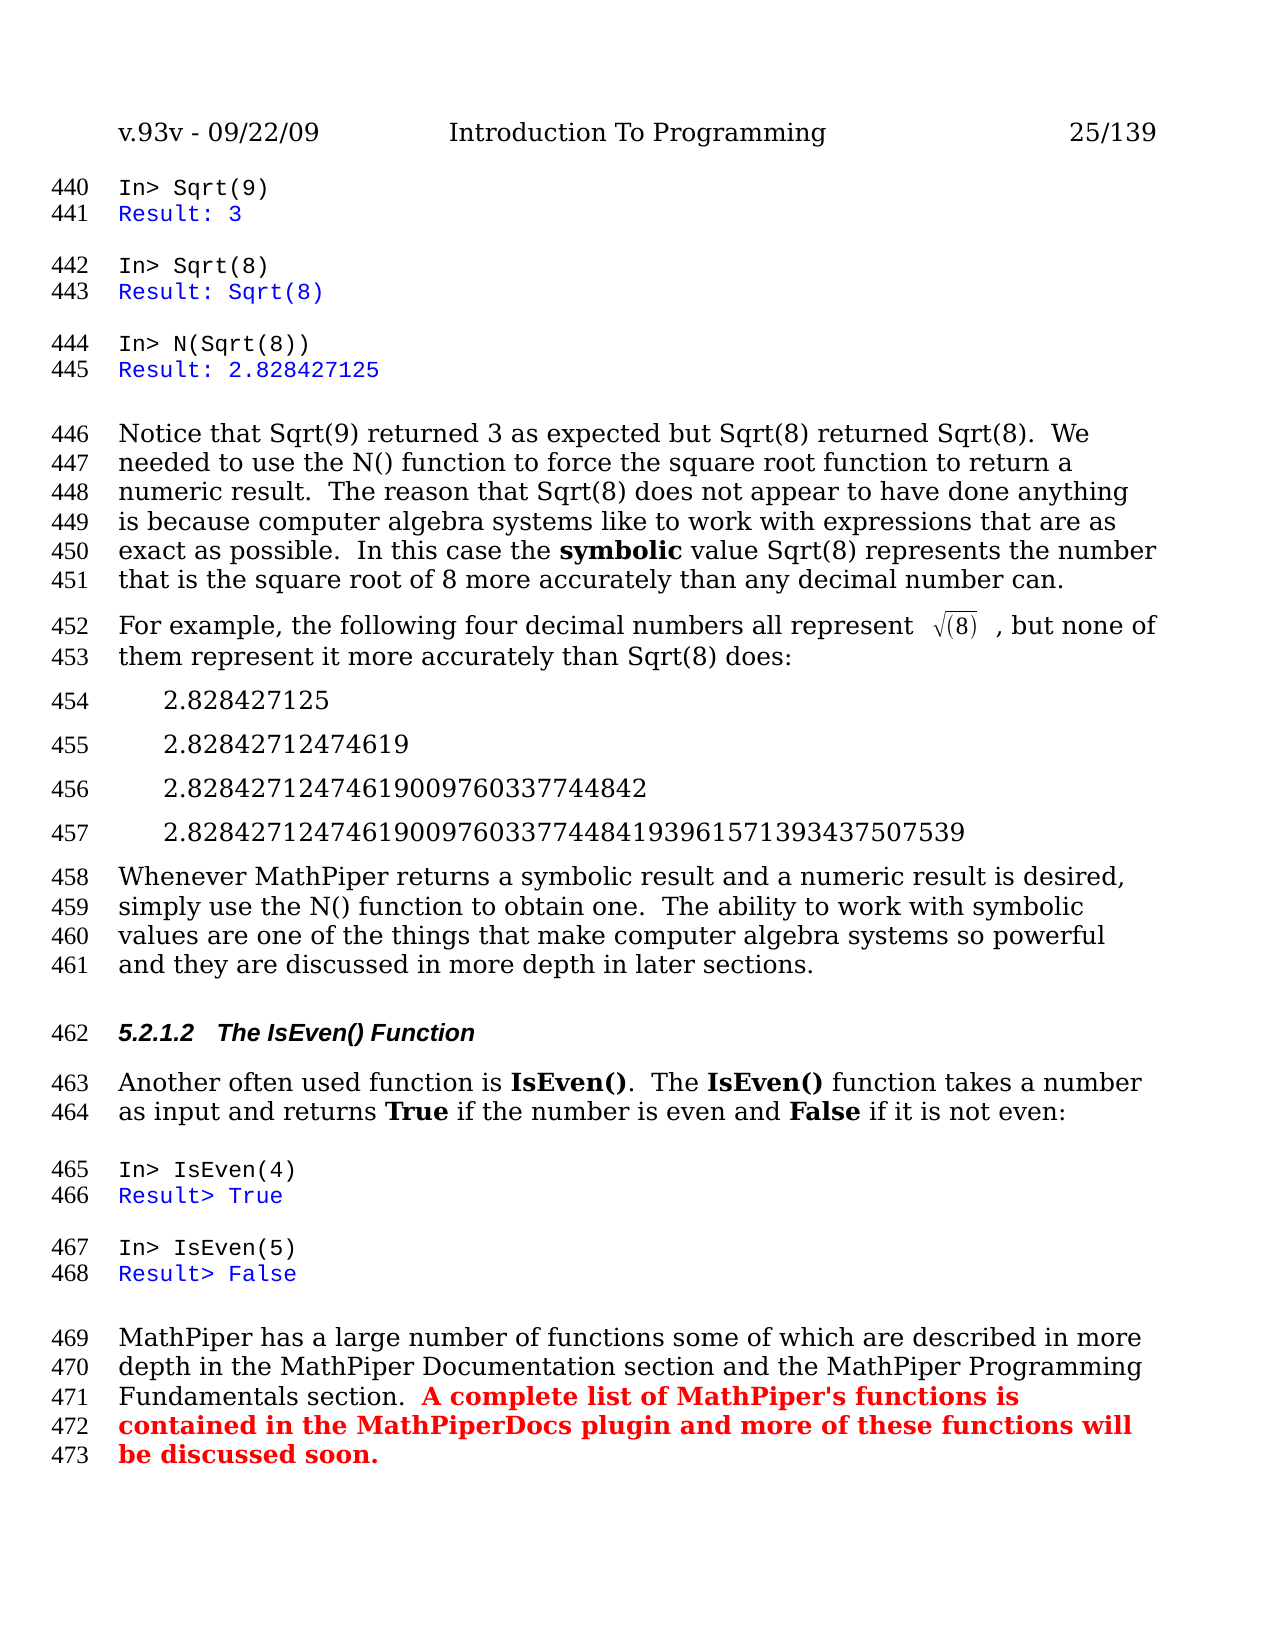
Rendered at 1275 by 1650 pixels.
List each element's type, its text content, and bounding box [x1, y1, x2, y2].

text Whenever MathPiper returns a symbolic result and a numeric result is desired, simply use the N() function to obtain one. The ability to work with symbolic values are one of the things that make computer algebra systems so powerful and they are discussed in more depth in later sections. [118, 863, 1157, 979]
text In> Sqrt(8) [118, 254, 1157, 281]
text In> IsEven(4) [118, 1158, 1157, 1184]
text In> IsEven(5) [118, 1236, 1157, 1262]
text Result> False [118, 1262, 1157, 1288]
subtitle The IsEven() Function [118, 1018, 1157, 1047]
text 2.82842712474619 [163, 730, 1157, 759]
text 2.82842712474619009760337744842 [163, 774, 1157, 803]
text In> Sqrt(9) [118, 177, 1157, 203]
text Result: Sqrt(8) [118, 281, 1157, 306]
text Result: 2.828427125 [118, 358, 1157, 384]
text Result> True [118, 1184, 1157, 1210]
text MathPiper has a large number of functions some of which are described in more depth in the MathPiper Documentation section and the MathPiper Programming Fundamentals section. A complete list of MathPiper's functions is contained in the MathPiperDocs plugin and more of these functions will be discussed soon. [118, 1323, 1157, 1469]
text 2.828427125 [163, 686, 1157, 715]
text 2.8284271247461900976033774484193961571393437507539 [163, 818, 1157, 848]
text In> N(Sqrt(8)) [118, 332, 1157, 358]
text Notice that Sqrt(9) returned 3 as expected but Sqrt(8) returned Sqrt(8). We needed to use the N() function to force the square root function to return a numeric result. The reason that Sqrt(8) does not appear to have done anything is because computer algebra systems like to work with expressions that are as exact as possible. In this case the symbolic value Sqrt(8) represents the number that is the square root of 8 more accurately than any decimal number can. [118, 419, 1157, 594]
text For example, the following four decimal numbers all represent, but none of them represent it more accurately than Sqrt(8) does: [118, 609, 1157, 671]
text Result: 3 [118, 203, 1157, 229]
text Another often used function is IsEven(). The IsEven() function takes a number as input and returns True if the number is even and False if it is not even: [118, 1068, 1157, 1127]
